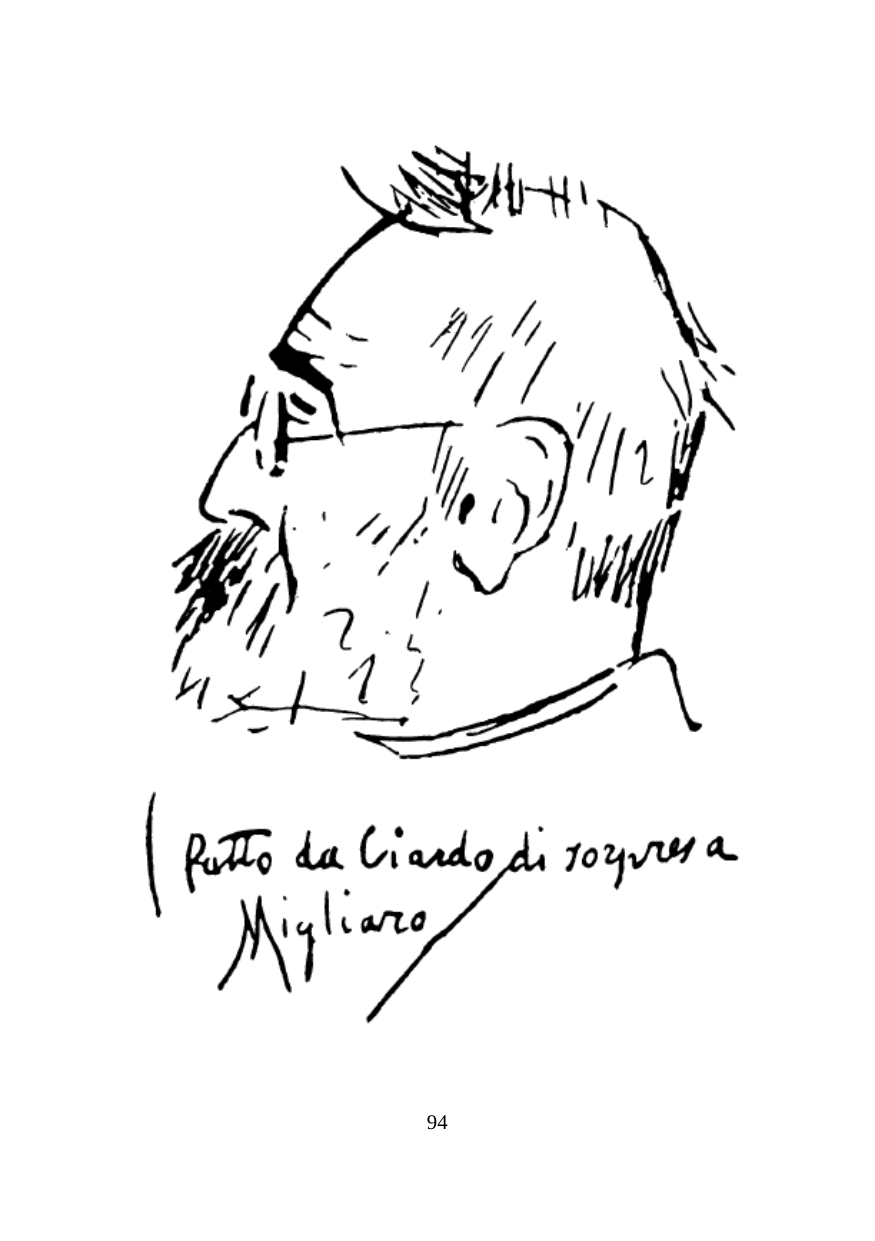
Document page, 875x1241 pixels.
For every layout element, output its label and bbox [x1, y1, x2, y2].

table_header [106, 1045, 768, 1078]
picture [106, 106, 768, 1045]
